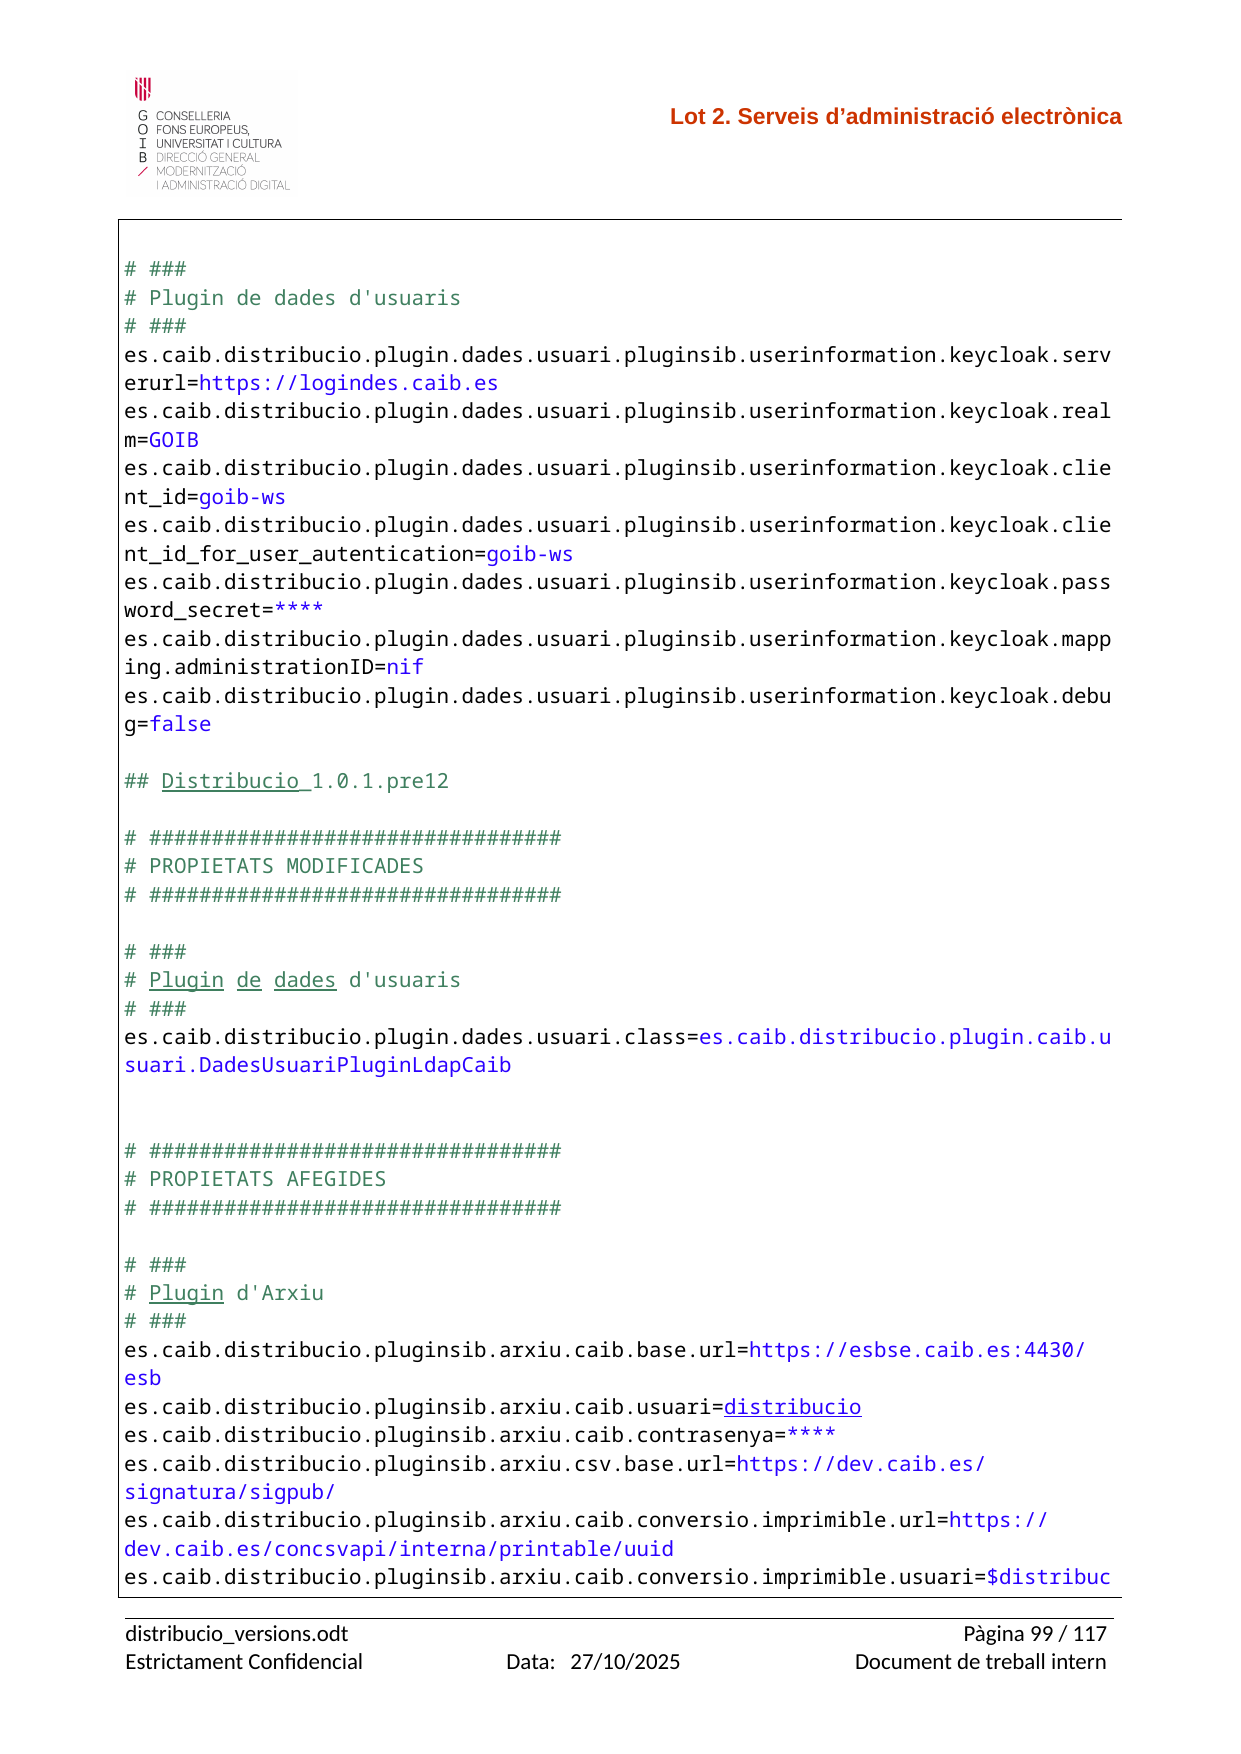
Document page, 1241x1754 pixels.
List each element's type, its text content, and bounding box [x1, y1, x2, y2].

picture [126, 70, 299, 197]
table_header # ### # Plugin de dades d'usuaris # ### es.caib.distribucio.plugin.dades.usuari.pluginsib.userinformation.keycloak.serverurl=https://logindes.caib.es es.caib.distribucio.plugin.dades.usuari.pluginsib.userinformation.keycloak.realm=GOIB es.caib.distribucio.plugin.dades.usuari.pluginsib.userinformation.keycloak.client_id=goib-ws es.caib.distribucio.plugin.dades.usuari.pluginsib.userinformation.keycloak.client_id_for_user_autentication=goib-ws es.caib.distribucio.plugin.dades.usuari.pluginsib.userinformation.keycloak.password_secret=**** es.caib.distribucio.plugin.dades.usuari.pluginsib.userinformation.keycloak.mapping.administrationID=nif es.caib.distribucio.plugin.dades.usuari.pluginsib.userinformation.keycloak.debug=false ## Distribucio_1.0.1.pre12 # ################################# # PROPIETATS MODIFICADES # ################################# # ### # Plugin de dades d'usuaris # ### es.caib.distribucio.plugin.dades.usuari.class=es.caib.distribucio.plugin.caib.usuari.DadesUsuariPluginLdapCaib # ################################# # PROPIETATS AFEGIDES # ################################# # ### # Plugin d'Arxiu # ### es.caib.distribucio.pluginsib.arxiu.caib.base.url=https://esbse.caib.es:4430/esb es.caib.distribucio.pluginsib.arxiu.caib.usuari=distribucio es.caib.distribucio.pluginsib.arxiu.caib.contrasenya=**** es.caib.distribucio.pluginsib.arxiu.csv.base.url=https://dev.caib.es/signatura/sigpub/ es.caib.distribucio.pluginsib.arxiu.caib.conversio.imprimible.url=https://dev.caib.es/concsvapi/interna/printable/uuid es.caib.distribucio.pluginsib.arxiu.caib.conversio.imprimible.usuari=$distribuc [119, 220, 1122, 1597]
